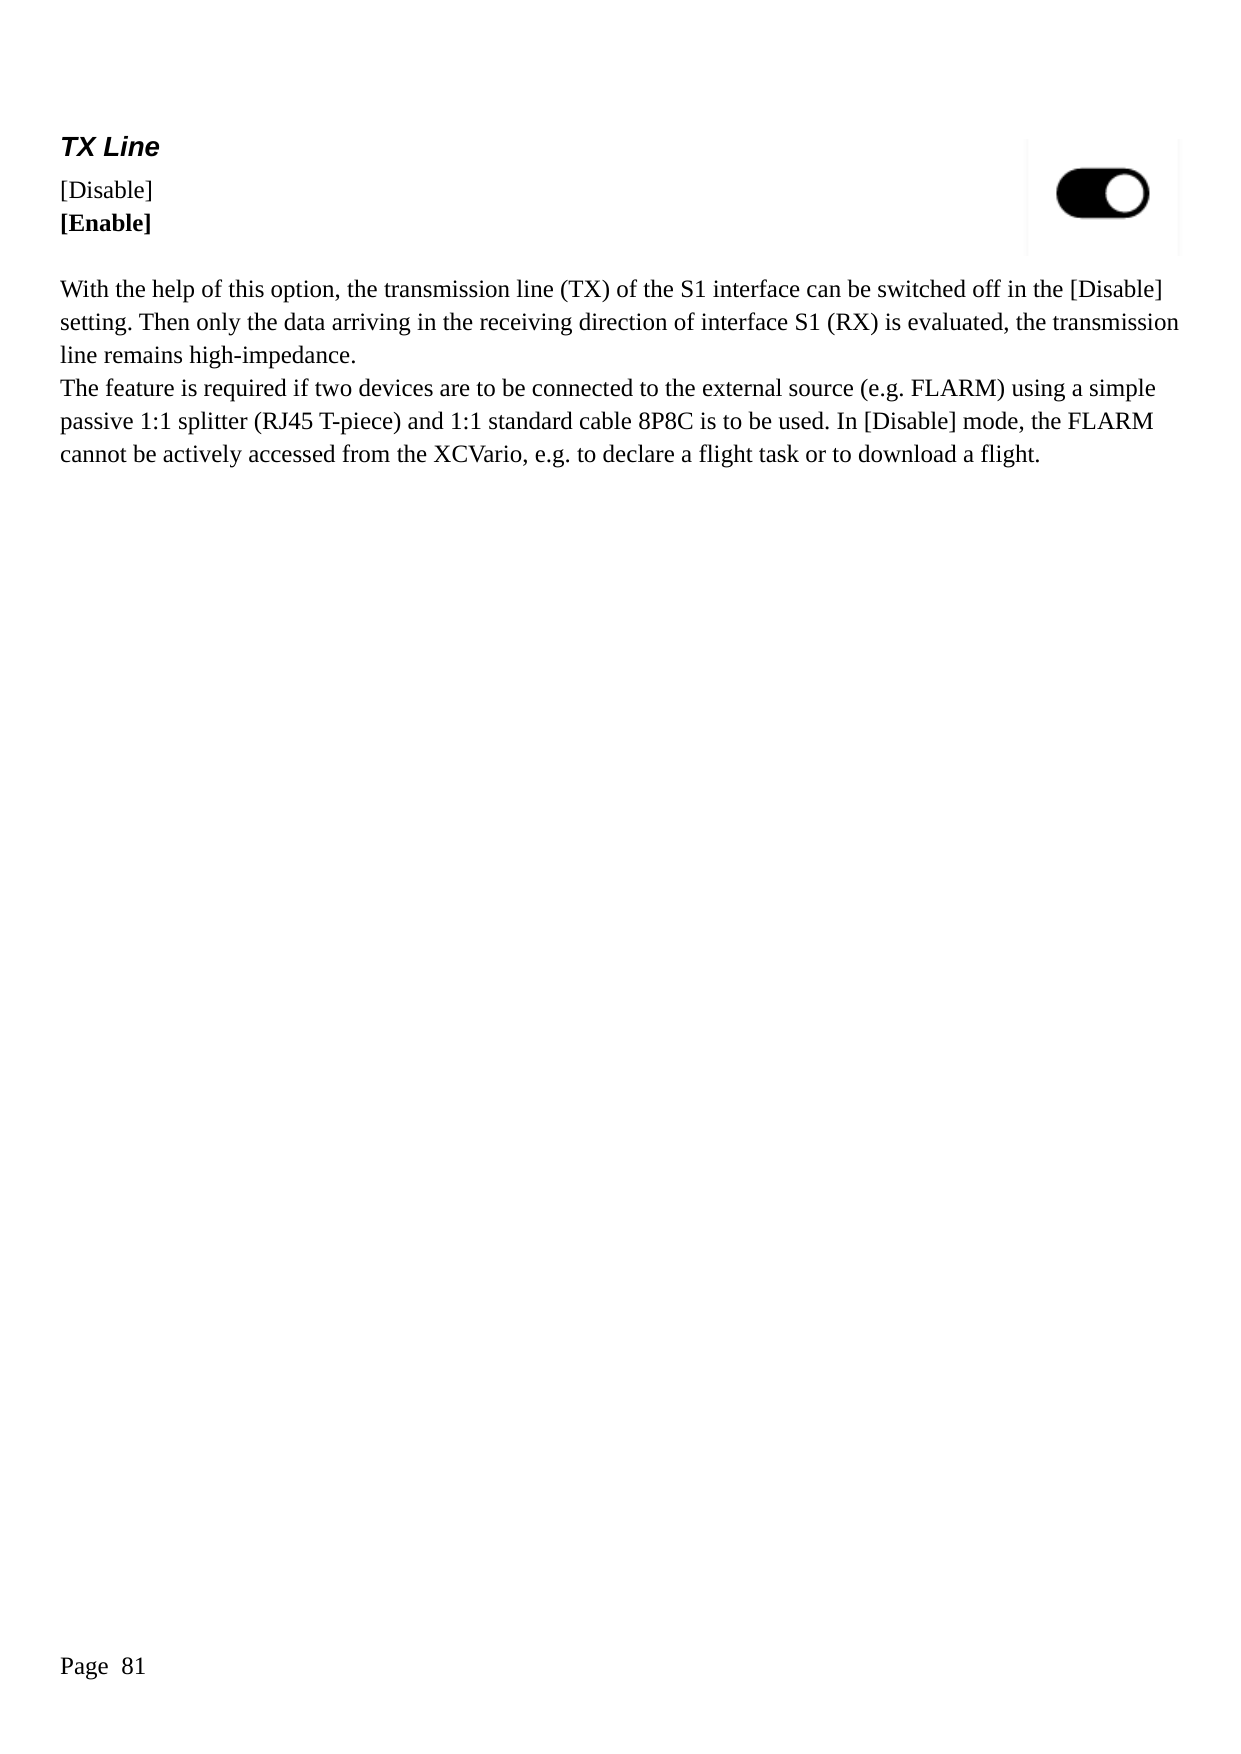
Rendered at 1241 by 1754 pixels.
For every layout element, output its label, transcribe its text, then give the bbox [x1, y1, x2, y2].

text [Disable] [60, 175, 1019, 204]
text [1189, 208, 1207, 237]
text With the help of this option, the transmission line (TX) of the S1 interface can be switched off in the [Disable] setting. Then only the data arriving in the receiving direction of interface S1 (RX) is evaluated, the transmission line remains high-impedance. The feature is required if two devices are to be connected to the external source (e.g. FLARM) using a simple passive 1:1 splitter (RJ45 T-piece) and 1:1 standard cable 8P8C is to be used. In [Disable] mode, the FLARM cannot be actively accessed from the XCVario, e.g. to declare a flight task or to download a flight. [60, 274, 1207, 468]
subtitle TX Line [60, 131, 1207, 162]
text [1189, 175, 1207, 204]
text [Enable] [60, 208, 1019, 237]
picture [1019, 139, 1189, 256]
